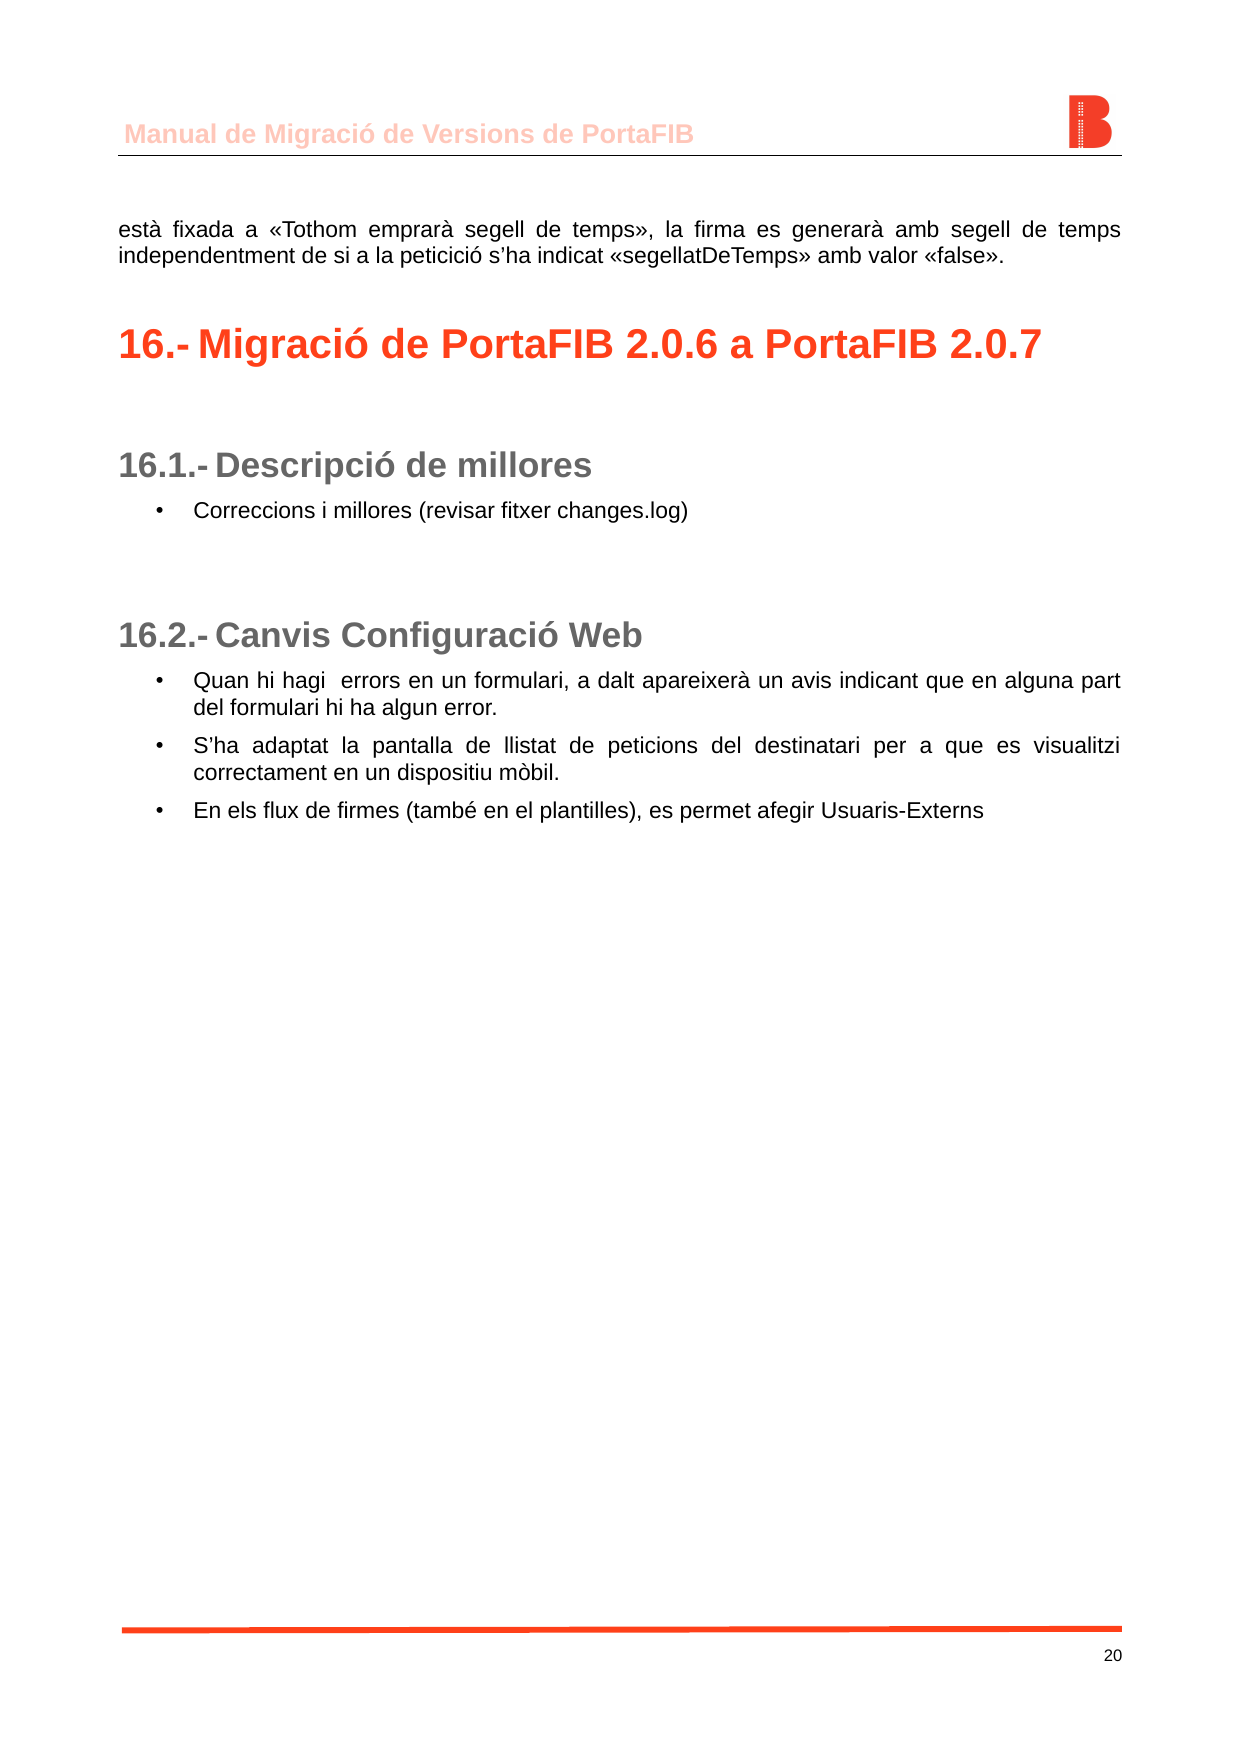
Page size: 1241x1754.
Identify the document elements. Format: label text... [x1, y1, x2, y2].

picture [1063, 94, 1117, 150]
list S’ha adaptat la pantalla de llistat de peticions del destinatari per a que es visualitzi correctament en un dispositiu mòbil. [156, 732, 1122, 785]
list Quan hi hagi errors en un formulari, a dalt apareixerà un avis indicant que en alguna part del formulari hi ha algun error. [156, 667, 1122, 720]
subtitle Descripció de millores [118, 444, 1122, 485]
list En els flux de firmes (també en el plantilles), es permet afegir Usuaris-Externs [156, 797, 1122, 824]
list Correccions i millores (revisar fitxer changes.log) [156, 497, 1122, 524]
text està fixada a «Tothom emprarà segell de temps», la firma es generarà amb segell de temps independentment de si a la peticició s’ha indicat «segellatDeTemps» amb valor «false». [118, 216, 1122, 268]
subtitle Migració de PortaFIB 2.0.6 a PortaFIB 2.0.7 [118, 320, 1122, 368]
subtitle Canvis Configuració Web [118, 614, 1122, 654]
